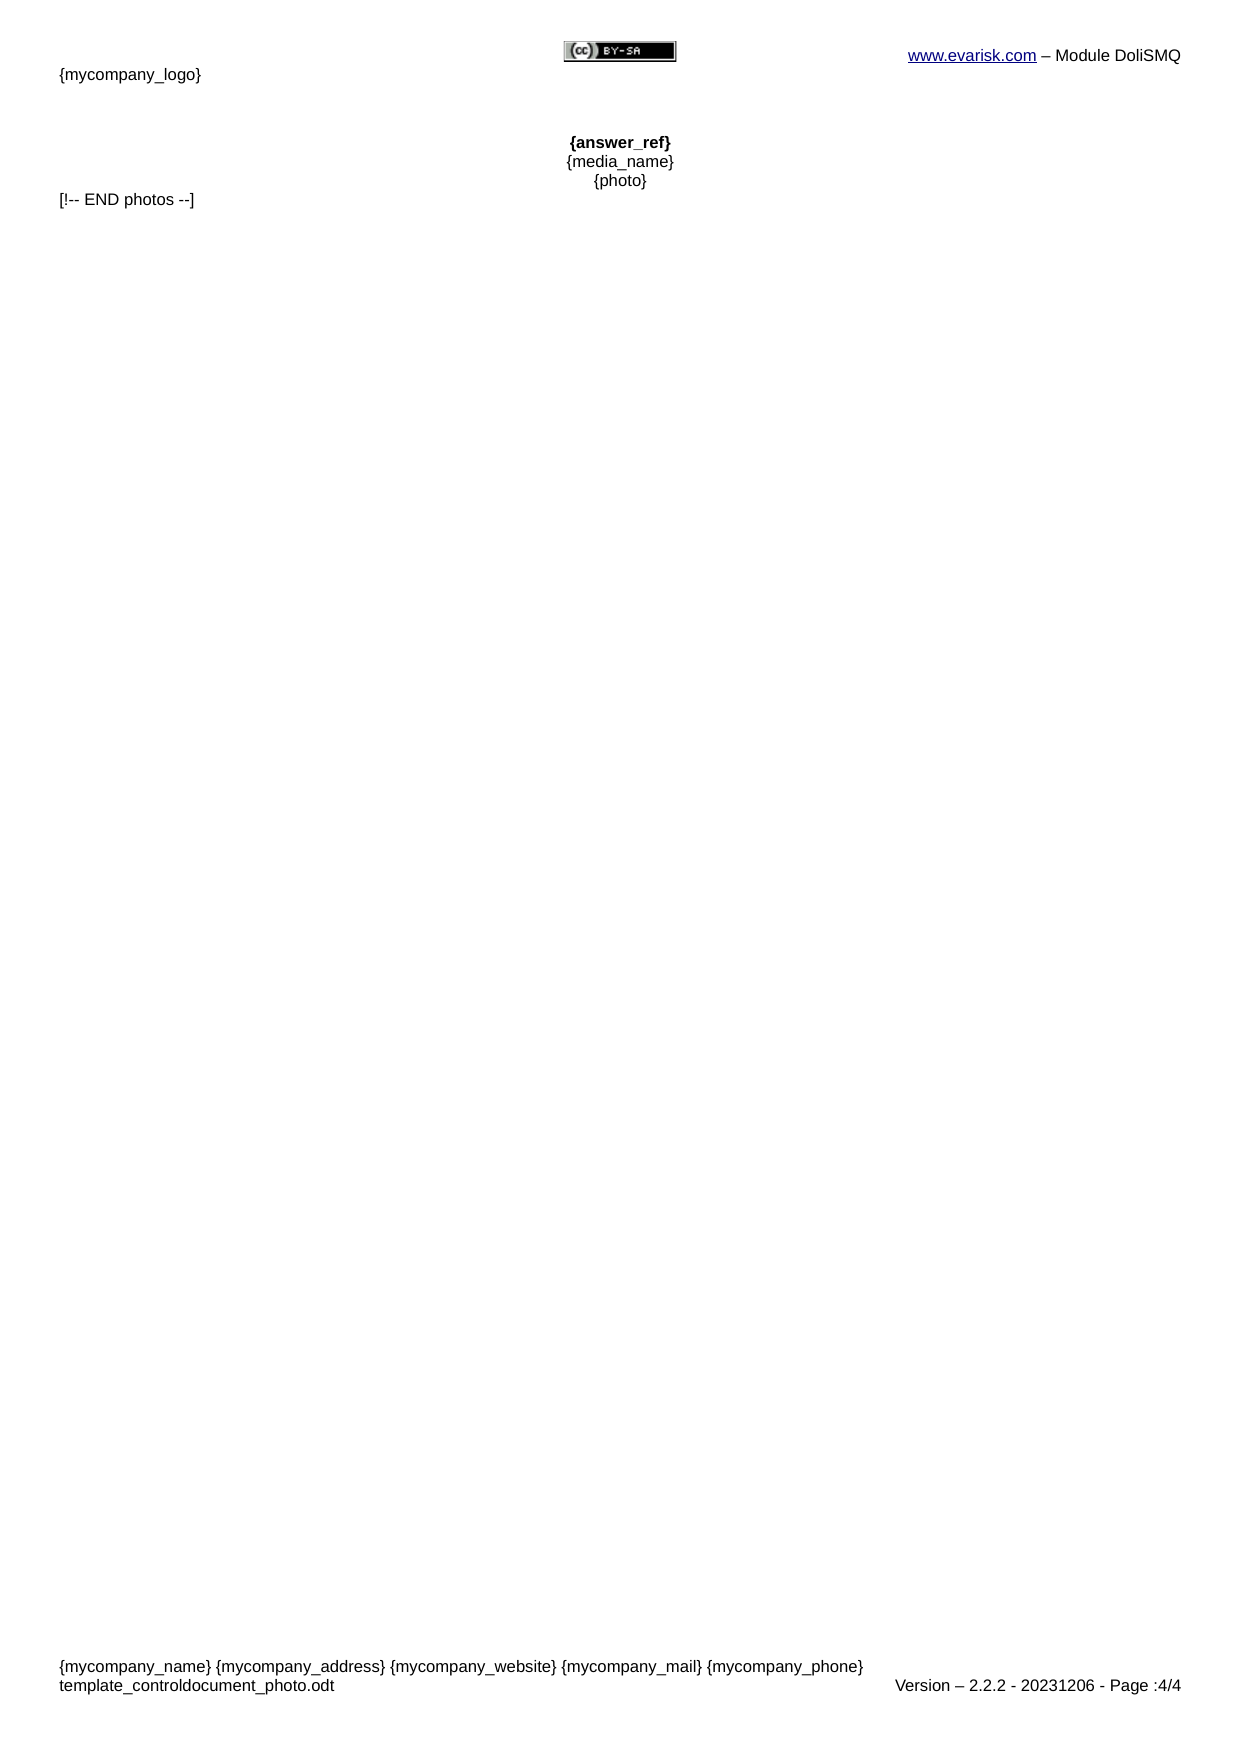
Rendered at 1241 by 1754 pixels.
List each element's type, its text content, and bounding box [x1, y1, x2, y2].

text [!-- END photos --] [59, 190, 1181, 209]
text {answer_ref} [59, 132, 1181, 152]
text {media_name} [59, 152, 1181, 171]
text {photo} [59, 171, 1181, 190]
picture [563, 41, 677, 62]
